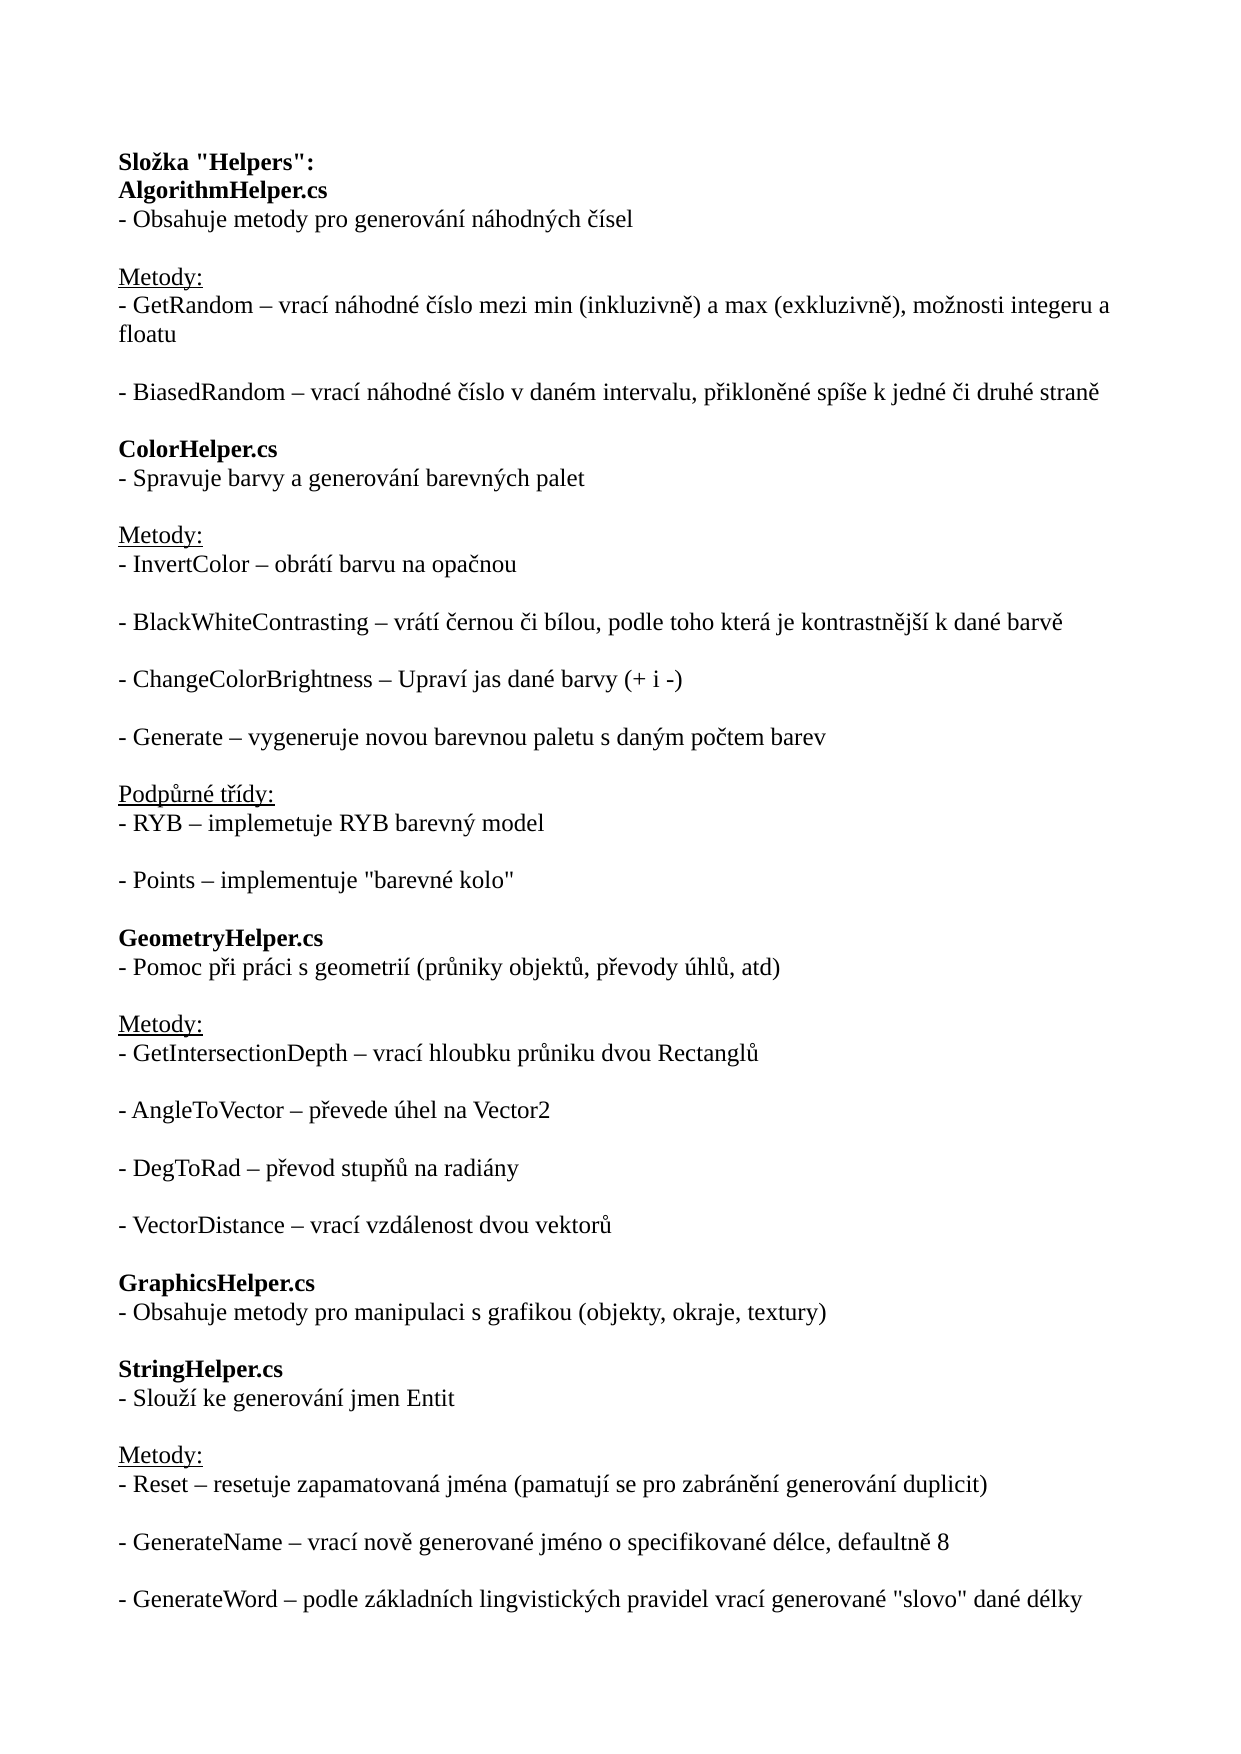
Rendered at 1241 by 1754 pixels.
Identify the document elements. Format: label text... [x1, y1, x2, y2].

text - BiasedRandom – vrací náhodné číslo v daném intervalu, přikloněné spíše k jedné či druhé straně [118, 377, 1122, 406]
text - BlackWhiteContrasting – vrátí černou či bílou, podle toho která je kontrastnější k dané barvě [118, 607, 1122, 636]
text - ChangeColorBrightness – Upraví jas dané barvy (+ i -) [118, 664, 1122, 693]
text - Reset – resetuje zapamatovaná jména (pamatují se pro zabránění generování duplicit) [118, 1469, 1122, 1498]
text Metody: [118, 521, 1122, 549]
text Složka "Helpers": [118, 147, 1122, 176]
text - AngleToVector – převede úhel na Vector2 [118, 1096, 1122, 1124]
text - GetIntersectionDepth – vrací hloubku průniku dvou Rectanglů [118, 1038, 1122, 1067]
text - GenerateWord – podle základních lingvistických pravidel vrací generované "slovo" dané délky [118, 1584, 1122, 1613]
text - VectorDistance – vrací vzdálenost dvou vektorů [118, 1211, 1122, 1239]
text Podpůrné třídy: [118, 779, 1122, 808]
text - InvertColor – obrátí barvu na opačnou [118, 549, 1122, 578]
text - RYB – implemetuje RYB barevný model [118, 808, 1122, 837]
text - Generate – vygeneruje novou barevnou paletu s daným počtem barev [118, 722, 1122, 751]
text StringHelper.cs [118, 1354, 1122, 1383]
text - GetRandom – vrací náhodné číslo mezi min (inkluzivně) a max (exkluzivně), možnosti integeru a floatu [118, 291, 1122, 348]
text - DegToRad – převod stupňů na radiány [118, 1153, 1122, 1182]
text Metody: [118, 1009, 1122, 1038]
text - Slouží ke generování jmen Entit [118, 1383, 1122, 1412]
text Metody: [118, 1441, 1122, 1469]
text - Spravuje barvy a generování barevných palet [118, 463, 1122, 492]
text - Obsahuje metody pro generování náhodných čísel [118, 204, 1122, 233]
text - Obsahuje metody pro manipulaci s grafikou (objekty, okraje, textury) [118, 1297, 1122, 1326]
text - Pomoc při práci s geometrií (průniky objektů, převody úhlů, atd) [118, 952, 1122, 981]
text - Points – implementuje "barevné kolo" [118, 866, 1122, 894]
text - GenerateName – vrací nově generované jméno o specifikované délce, defaultně 8 [118, 1527, 1122, 1556]
text AlgorithmHelper.cs [118, 176, 1122, 204]
text ColorHelper.cs [118, 434, 1122, 463]
text GraphicsHelper.cs [118, 1268, 1122, 1297]
text Metody: [118, 262, 1122, 291]
text GeometryHelper.cs [118, 923, 1122, 952]
